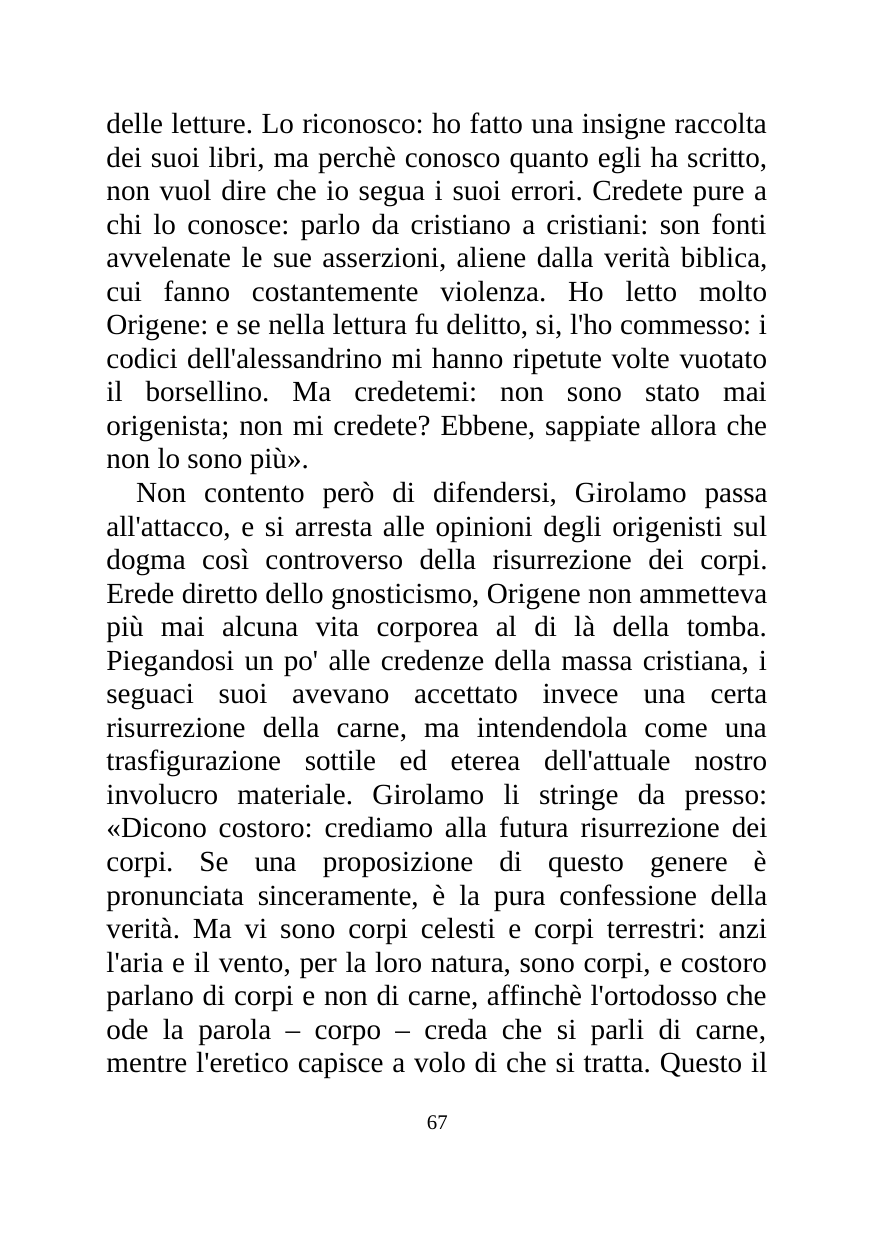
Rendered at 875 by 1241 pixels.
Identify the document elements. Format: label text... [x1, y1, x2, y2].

text Non contento però di difendersi, Girolamo passa all'attacco, e si arresta alle opinioni degli origenisti sul dogma così controverso della risurrezione dei corpi. Erede diretto dello gnosticismo, Origene non ammetteva più mai alcuna vita corporea al di là della tomba. Piegandosi un po' alle credenze della massa cristiana, i seguaci suoi avevano accettato invece una certa risurrezione della carne, ma intendendola come una trasfigurazione sottile ed eterea dell'attuale nostro involucro materiale. Girolamo li stringe da presso: «Dicono costoro: crediamo alla futura risurrezione dei corpi. Se una proposizione di questo genere è pronunciata sinceramente, è la pura confessione della verità. Ma vi sono corpi celesti e corpi terrestri: anzi l'aria e il vento, per la loro natura, sono corpi, e costoro parlano di corpi e non di carne, affinchè l'ortodosso che ode la parola – corpo – creda che si parli di carne, mentre l'eretico capisce a volo di che si tratta. Questo il [106, 475, 768, 1079]
text delle letture. Lo riconosco: ho fatto una insigne raccolta dei suoi libri, ma perchè conosco quanto egli ha scritto, non vuol dire che io segua i suoi errori. Credete pure a chi lo conosce: parlo da cristiano a cristiani: son fonti avvelenate le sue asserzioni, aliene dalla verità biblica, cui fanno costantemente violenza. Ho letto molto Origene: e se nella lettura fu delitto, si, l'ho commesso: i codici dell'alessandrino mi hanno ripetute volte vuotato il borsellino. Ma credetemi: non sono stato mai origenista; non mi credete? Ebbene, sappiate allora che non lo sono più». [106, 106, 768, 475]
